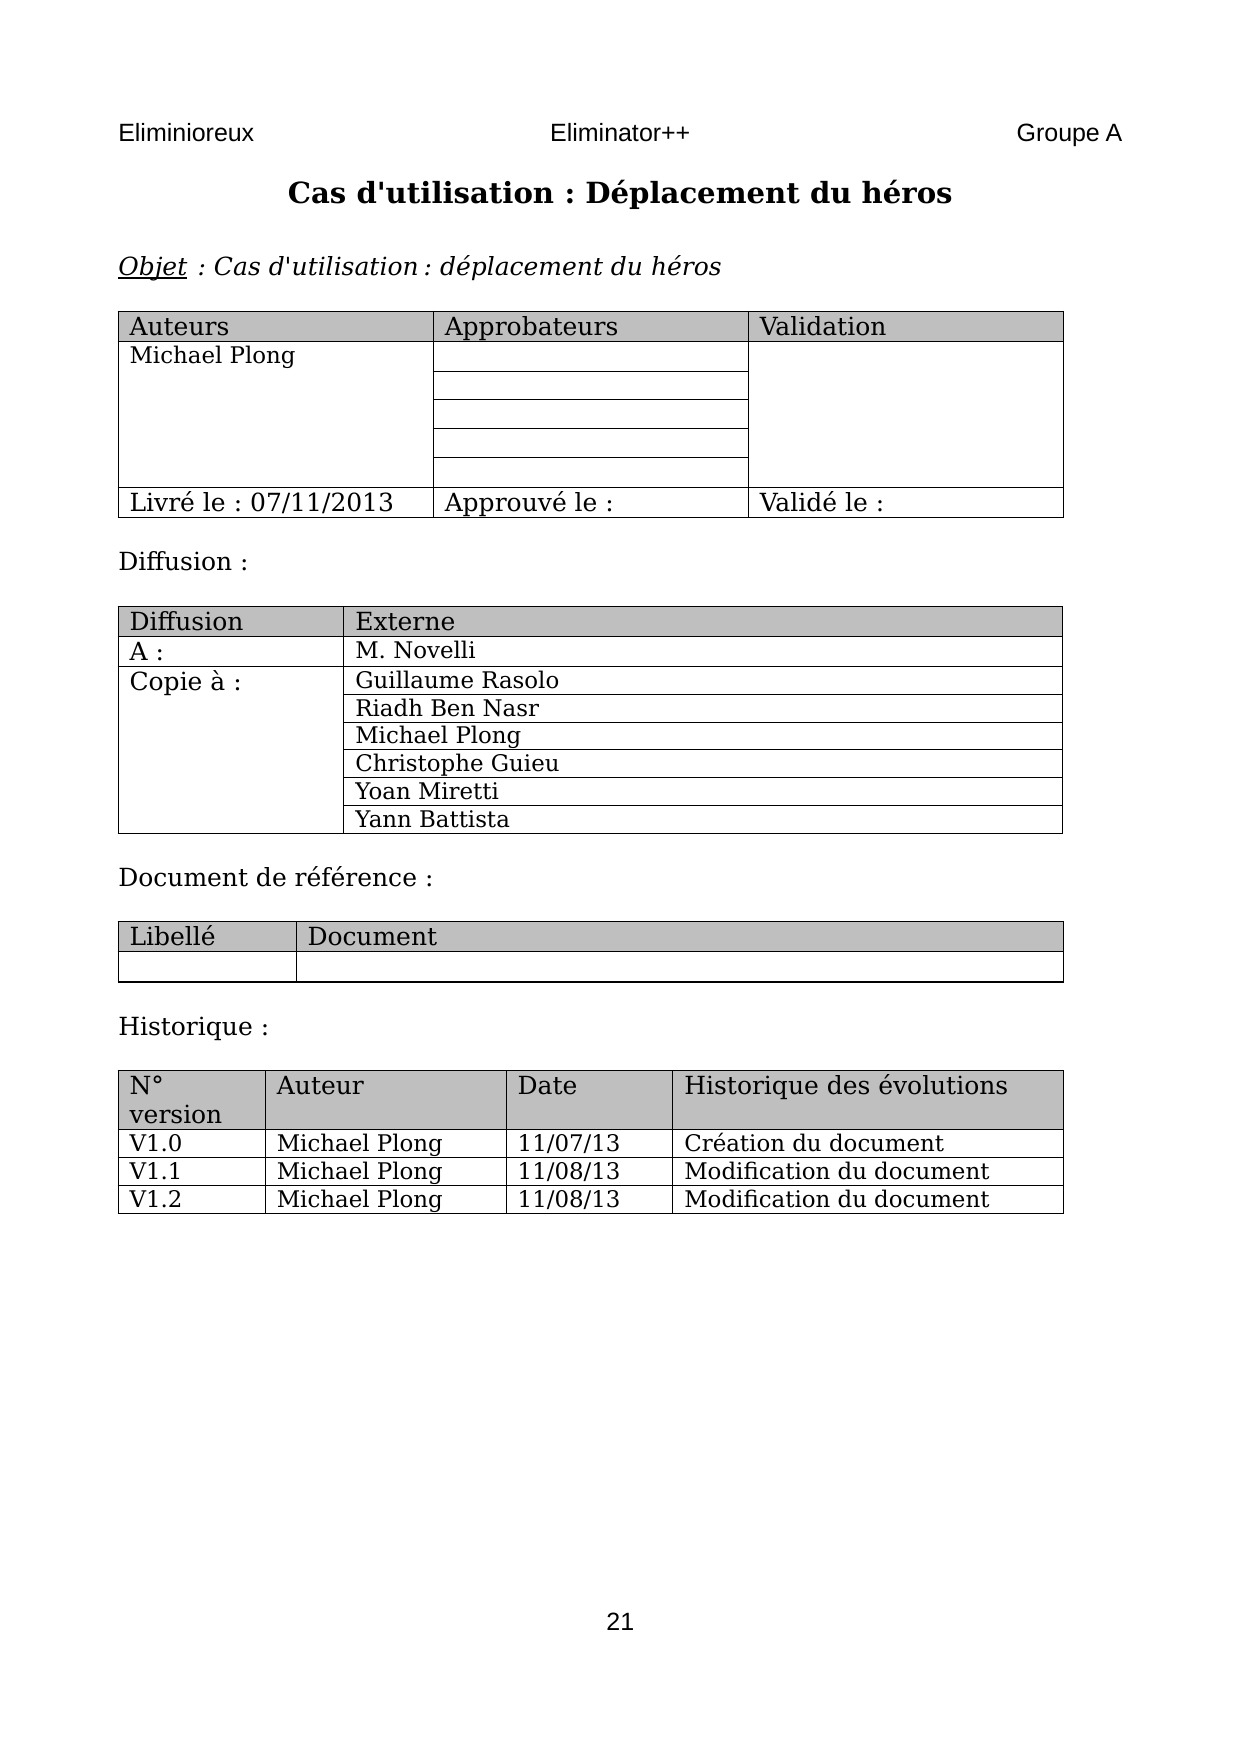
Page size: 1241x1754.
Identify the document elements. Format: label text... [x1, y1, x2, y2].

table_cell Michael Plong [266, 1186, 506, 1212]
table_header Document [297, 922, 1063, 951]
table_cell Yann Battista [344, 806, 1062, 832]
text Historique : [118, 1012, 1122, 1041]
text Diffusion : [118, 547, 1122, 577]
table_cell A : [119, 637, 343, 666]
table_cell [434, 372, 748, 399]
table_cell [297, 952, 1063, 981]
table_cell Michael Plong [119, 342, 433, 487]
text Cas d'utilisation : Déplacement du héros [118, 176, 1122, 211]
table_header Auteur [266, 1071, 506, 1129]
table_cell [434, 400, 748, 428]
table_cell 07/11/13 [507, 1130, 672, 1157]
table_header Historique des évolutions [673, 1071, 1063, 1129]
table_cell Michael Plong [344, 723, 1062, 749]
table_header Date [507, 1071, 672, 1129]
table_header Validation [749, 312, 1063, 341]
table_cell Guillaume Rasolo [344, 667, 1062, 694]
table_cell [119, 952, 296, 981]
table_cell V1.2 [119, 1186, 265, 1212]
table_header N° version [119, 1071, 265, 1129]
table_cell Approuvé le : [434, 488, 748, 517]
table_cell 08/11/13 [507, 1158, 672, 1185]
table_cell Validé le : [749, 488, 1063, 517]
table_cell 08/11/13 [507, 1186, 672, 1212]
table_cell Livré le : 07/11/2013 [119, 488, 433, 517]
table_header Externe [344, 607, 1062, 636]
table_header Approbateurs [434, 312, 748, 341]
table_cell Michael Plong [266, 1130, 506, 1157]
table_cell [434, 429, 748, 457]
table_header Libellé [119, 922, 296, 951]
table_cell V1.0 [119, 1130, 265, 1157]
table_cell Création du document [673, 1130, 1063, 1157]
text Document de référence : [118, 863, 1122, 892]
text Objet : Cas d'utilisation : déplacement du héros [118, 252, 1122, 281]
table_cell Copie à : [119, 667, 343, 832]
table_cell Michael Plong [266, 1158, 506, 1185]
table_cell M. Novelli [344, 637, 1062, 666]
table_cell Christophe Guieu [344, 750, 1062, 777]
table_cell [434, 458, 748, 487]
table_cell [749, 342, 1063, 487]
table_cell Yoan Miretti [344, 778, 1062, 805]
table_header Diffusion [119, 607, 343, 636]
table_cell Modification du document [673, 1158, 1063, 1185]
table_cell Riadh Ben Nasr [344, 695, 1062, 722]
table_header Auteurs [119, 312, 433, 341]
table_cell Modification du document [673, 1186, 1063, 1212]
table_cell V1.1 [119, 1158, 265, 1185]
table_cell [434, 342, 748, 371]
